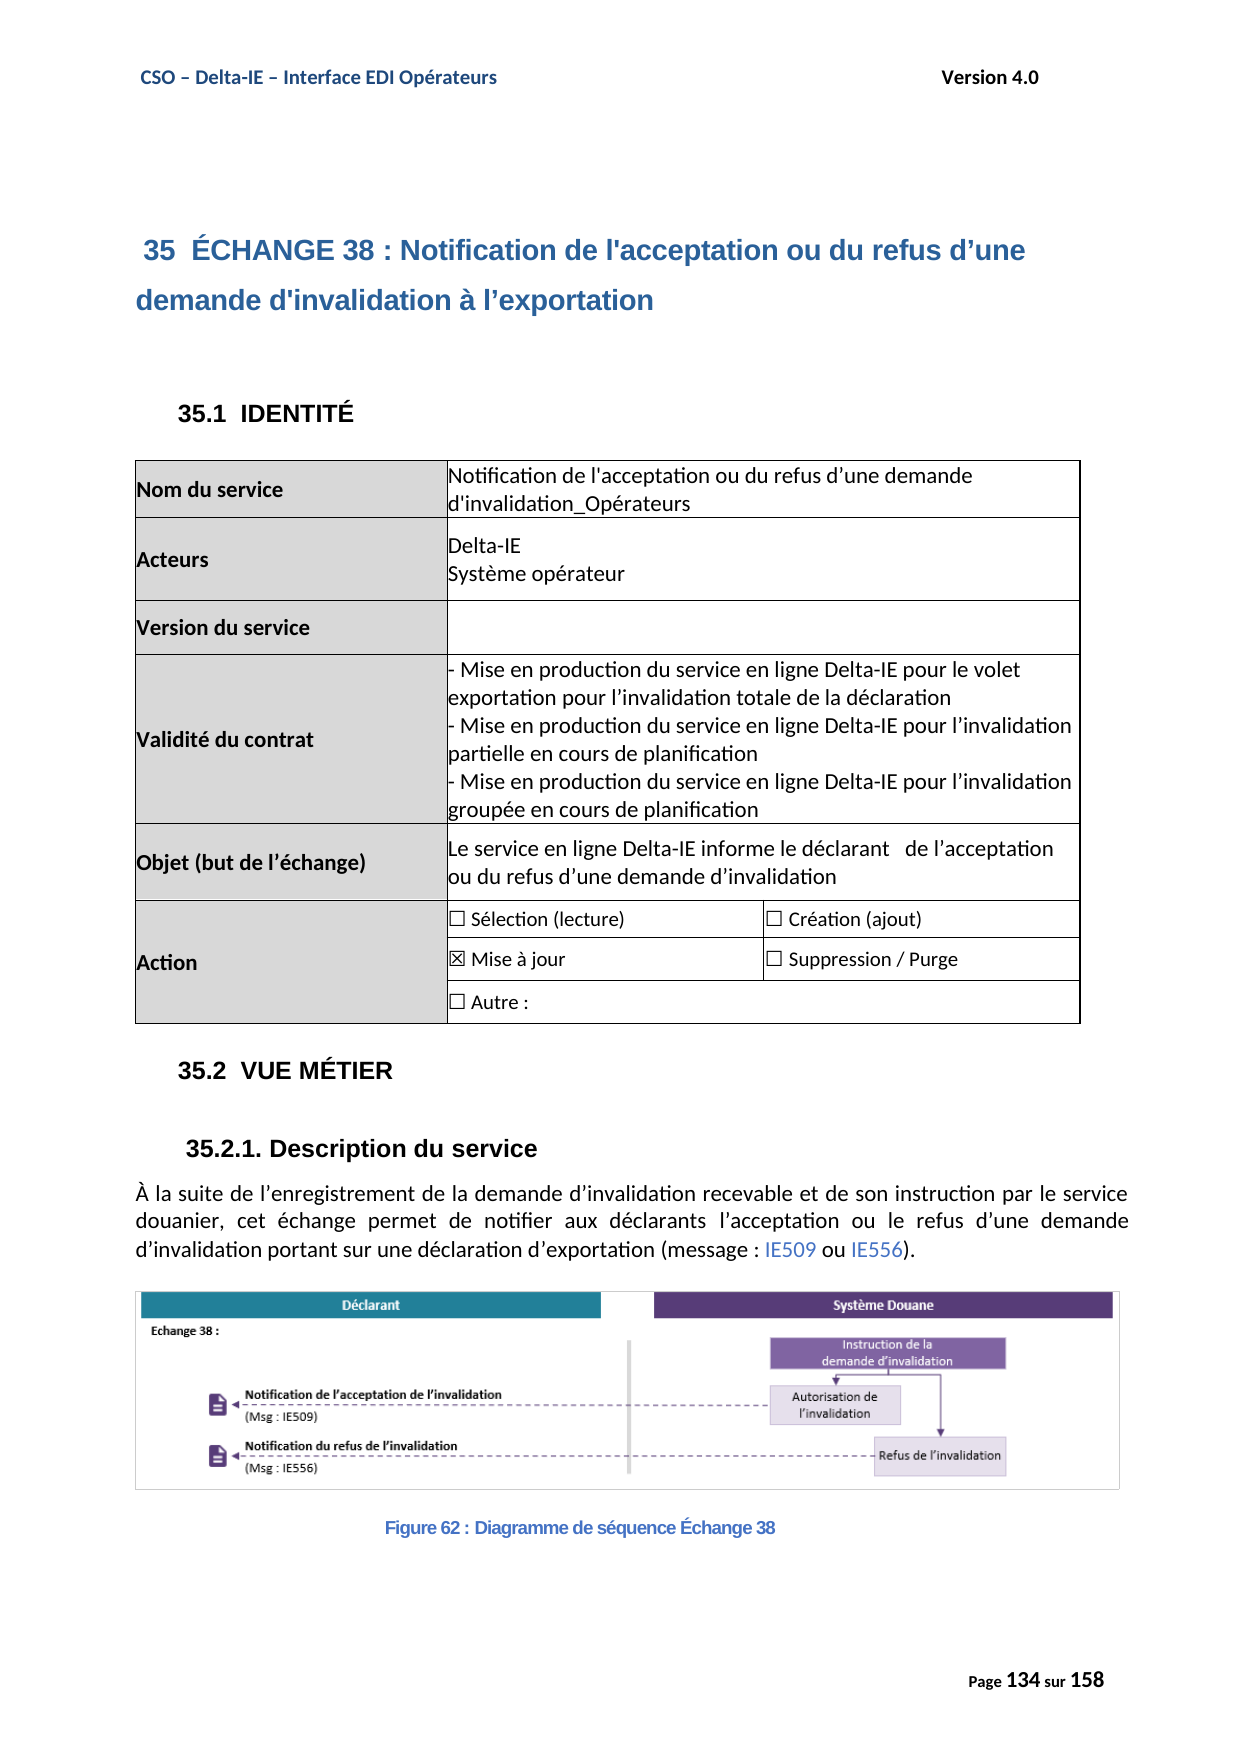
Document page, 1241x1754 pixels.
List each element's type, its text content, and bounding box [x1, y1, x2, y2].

table_cell Version du service [136, 601, 447, 654]
table_cell Le service en ligne Delta-IE informe le déclarant de l’acceptation ou du refus d’une demande d’invalidation [448, 824, 1079, 899]
table_cell ☐ Création (ajout) [764, 901, 1079, 937]
subtitle Description du service [186, 1134, 1130, 1162]
table_cell Validité du contrat [136, 655, 447, 823]
table_cell ☒ Mise à jour [448, 938, 763, 979]
table_header Nom du service [136, 461, 447, 517]
subtitle Diagramme de séquence Échange 38 [135, 1517, 1071, 1538]
table_cell ☐ Autre : [448, 981, 1079, 1023]
table_cell Objet (but de l’échange) [136, 824, 447, 899]
table_cell ☐ Suppression / Purge [764, 938, 1079, 979]
subtitle VUE MÉTIER [171, 1056, 1130, 1085]
text À la suite de l’enregistrement de la demande d’invalidation recevable et de son instruction par le service douanier, cet échange permet de notifier aux déclarants l’acceptation ou le refus d’une demande d’invalidation portant sur une déclaration d’exportation (message : IE509 ou IE556). [135, 1179, 1130, 1263]
subtitle ÉCHANGE 38 : Notification de l'acceptation ou du refus d’une demande d'invalidation à l’exportation [135, 233, 1130, 317]
table_cell [448, 601, 1079, 654]
table_cell Action [136, 901, 447, 1023]
table_cell Acteurs [136, 518, 447, 600]
table_cell - Mise en production du service en ligne Delta-IE pour le volet exportation pour l’invalidation totale de la déclaration - Mise en production du service en ligne Delta-IE pour l’invalidation partielle en cours de planification - Mise en production du service en ligne Delta-IE pour l’invalidation groupée en cours de planification [448, 655, 1079, 823]
subtitle IDENTITÉ [171, 399, 1130, 427]
table_cell ☐ Sélection (lecture) [448, 901, 763, 937]
table_cell Delta-IE Système opérateur [448, 518, 1079, 600]
picture [136, 1292, 1119, 1489]
table_header Notification de l'acceptation ou du refus d’une demande d'invalidation_Opérateurs [448, 461, 1079, 517]
